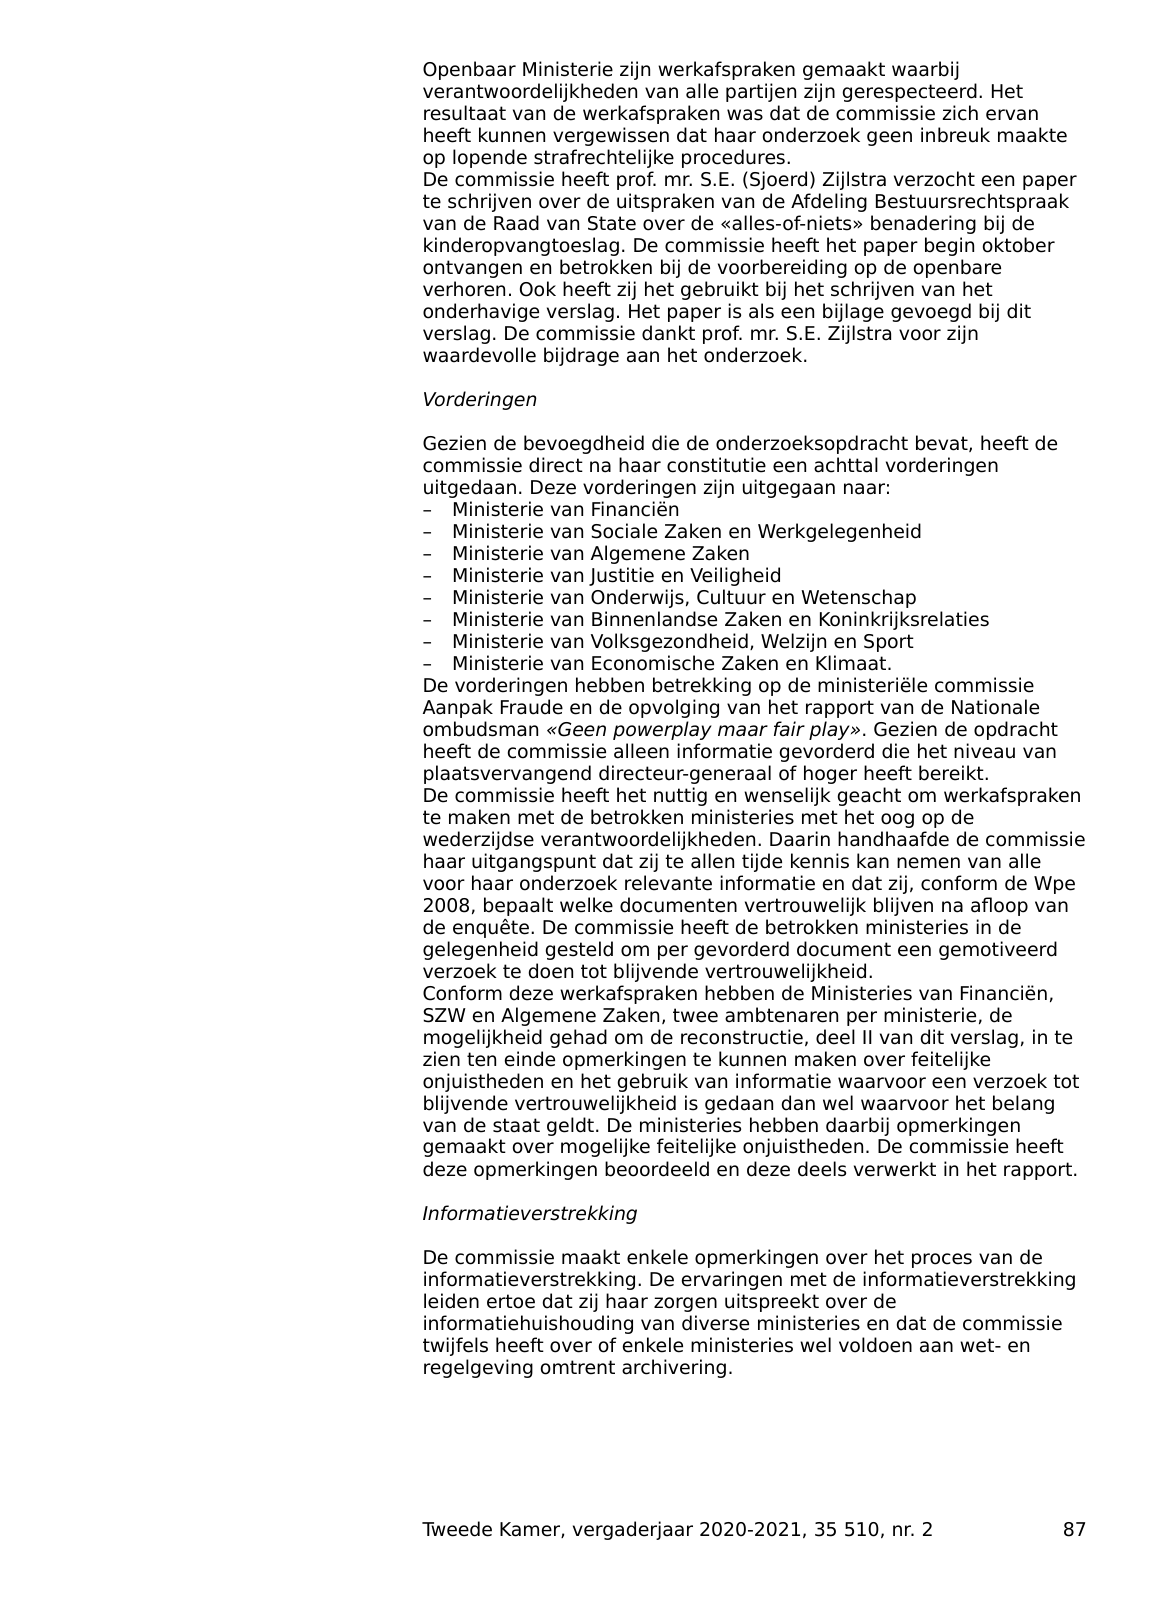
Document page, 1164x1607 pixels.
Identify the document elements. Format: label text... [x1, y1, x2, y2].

text De commissie maakt enkele opmerkingen over het proces van de informatieverstrekking. De ervaringen met de informatieverstrekking leiden ertoe dat zij haar zorgen uitspreekt over de informatiehuishouding van diverse ministeries en dat de commissie twijfels heeft over of enkele ministeries wel voldoen aan wet- en regelgeving omtrent archivering. [422, 1247, 1087, 1379]
text – Ministerie van Binnenlandse Zaken en Koninkrijksrelaties [422, 609, 1087, 631]
text – Ministerie van Algemene Zaken [422, 543, 1087, 565]
text De commissie heeft het nuttig en wenselijk geacht om werkafspraken te maken met de betrokken ministeries met het oog op de wederzijdse verantwoordelijkheden. Daarin handhaafde de commissie haar uitgangspunt dat zij te allen tijde kennis kan nemen van alle voor haar onderzoek relevante informatie en dat zij, conform de Wpe 2008, bepaalt welke documenten vertrouwelijk blijven na afloop van de enquête. De commissie heeft de betrokken ministeries in de gelegenheid gesteld om per gevorderd document een gemotiveerd verzoek te doen tot blijvende vertrouwelijkheid. [422, 785, 1087, 983]
text Conform deze werkafspraken hebben de Ministeries van Financiën, SZW en Algemene Zaken, twee ambtenaren per ministerie, de mogelijkheid gehad om de reconstructie, deel II van dit verslag, in te zien ten einde opmerkingen te kunnen maken over feitelijke onjuistheden en het gebruik van informatie waarvoor een verzoek tot blijvende vertrouwelijkheid is gedaan dan wel waarvoor het belang van de staat geldt. De ministeries hebben daarbij opmerkingen gemaakt over mogelijke feitelijke onjuistheden. De commissie heeft deze opmerkingen beoordeeld en deze deels verwerkt in het rapport. [422, 983, 1087, 1180]
subtitle Informatieverstrekking [422, 1203, 1087, 1224]
text – Ministerie van Justitie en Veiligheid [422, 565, 1087, 587]
text – Ministerie van Financiën [422, 499, 1087, 521]
text – Ministerie van Sociale Zaken en Werkgelegenheid [422, 521, 1087, 543]
text De vorderingen hebben betrekking op de ministeriële commissie Aanpak Fraude en de opvolging van het rapport van de Nationale ombudsman «Geen powerplay maar fair play». Gezien de opdracht heeft de commissie alleen informatie gevorderd die het niveau van plaatsvervangend directeur-generaal of hoger heeft bereikt. [422, 675, 1087, 785]
text – Ministerie van Volksgezondheid, Welzijn en Sport [422, 631, 1087, 653]
text – Ministerie van Onderwijs, Cultuur en Wetenschap [422, 587, 1087, 609]
text Gezien de bevoegdheid die de onderzoeksopdracht bevat, heeft de commissie direct na haar constitutie een achttal vorderingen uitgedaan. Deze vorderingen zijn uitgegaan naar: [422, 433, 1087, 499]
text – Ministerie van Economische Zaken en Klimaat. [422, 653, 1087, 675]
text De commissie heeft prof. mr. S.E. (Sjoerd) Zijlstra verzocht een paper te schrijven over de uitspraken van de Afdeling Bestuursrechtspraak van de Raad van State over de «alles-of-niets» benadering bij de kinderopvangtoeslag. De commissie heeft het paper begin oktober ontvangen en betrokken bij de voorbereiding op de openbare verhoren. Ook heeft zij het gebruikt bij het schrijven van het onderhavige verslag. Het paper is als een bijlage gevoegd bij dit verslag. De commissie dankt prof. mr. S.E. Zijlstra voor zijn waardevolle bijdrage aan het onderzoek. [422, 169, 1087, 367]
text Openbaar Ministerie zijn werkafspraken gemaakt waarbij verantwoordelijkheden van alle partijen zijn gerespecteerd. Het resultaat van de werkafspraken was dat de commissie zich ervan heeft kunnen vergewissen dat haar onderzoek geen inbreuk maakte op lopende strafrechtelijke procedures. [422, 59, 1087, 169]
subtitle Vorderingen [422, 389, 1087, 411]
